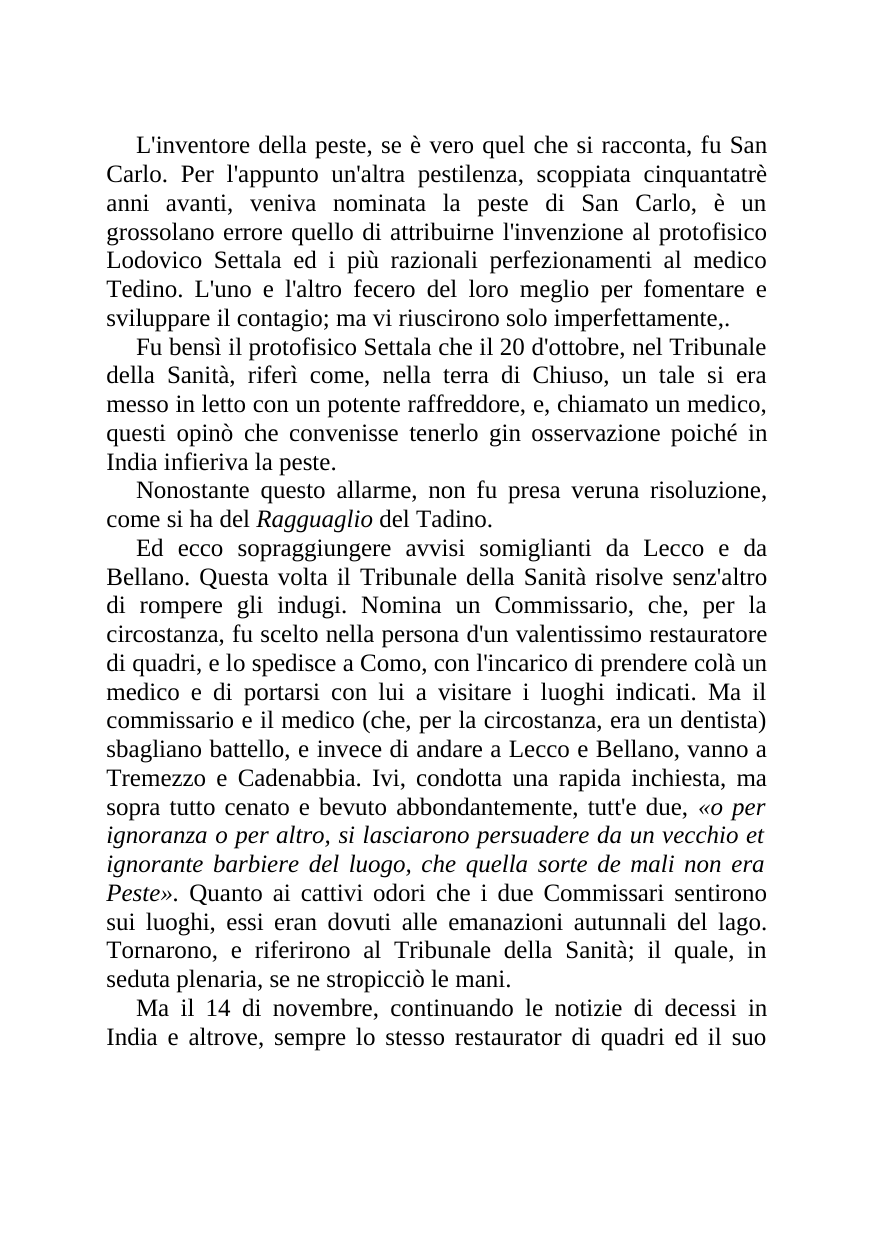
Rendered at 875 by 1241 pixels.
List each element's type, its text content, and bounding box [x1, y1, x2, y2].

text L'inventore della peste, se è vero quel che si racconta, fu San Carlo. Per l'appunto un'altra pestilenza, scoppiata cinquantatrè anni avanti, veniva nominata la peste di San Carlo, è un grossolano errore quello di attribuirne l'invenzione al protofisico Lodovico Settala ed i più razionali perfezionamenti al medico Tedino. L'uno e l'altro fecero del loro meglio per fomentare e sviluppare il contagio; ma vi riuscirono solo imperfettamente,. [106, 130, 768, 332]
text Ma il 14 di novembre, continuando le notizie di decessi in India e altrove, sempre lo stesso restaurator di quadri ed il suo [106, 993, 768, 1050]
text Nonostante questo allarme, non fu presa veruna risoluzione, come si ha del Ragguaglio del Tadino. [106, 475, 768, 533]
text Fu bensì il protofisico Settala che il 20 d'ottobre, nel Tribunale della Sanità, riferì come, nella terra di Chiuso, un tale si era messo in letto con un potente raffreddore, e, chiamato un medico, questi opinò che convenisse tenerlo gin osservazione poiché in India infieriva la peste. [106, 332, 768, 475]
text Ed ecco sopraggiungere avvisi somiglianti da Lecco e da Bellano. Questa volta il Tribunale della Sanità risolve senz'altro di rompere gli indugi. Nomina un Commissario, che, per la circostanza, fu scelto nella persona d'un valentissimo restauratore di quadri, e lo spedisce a Como, con l'incarico di prendere colà un medico e di portarsi con lui a visitare i luoghi indicati. Ma il commissario e il medico (che, per la circostanza, era un dentista) sbagliano battello, e invece di andare a Lecco e Bellano, vanno a Tremezzo e Cadenabbia. Ivi, condotta una rapida inchiesta, ma sopra tutto cenato e bevuto abbondantemente, tutt'e due, «o per ignoranza o per altro, si lasciarono persuadere da un vecchio et ignorante barbiere del luogo, che quella sorte de mali non era Peste». Quanto ai cattivi odori che i due Commissari sentirono sui luoghi, essi eran dovuti alle emanazioni autunnali del lago. Tornarono, e riferirono al Tribunale della Sanità; il quale, in seduta plenaria, se ne stropicciò le mani. [106, 533, 768, 993]
